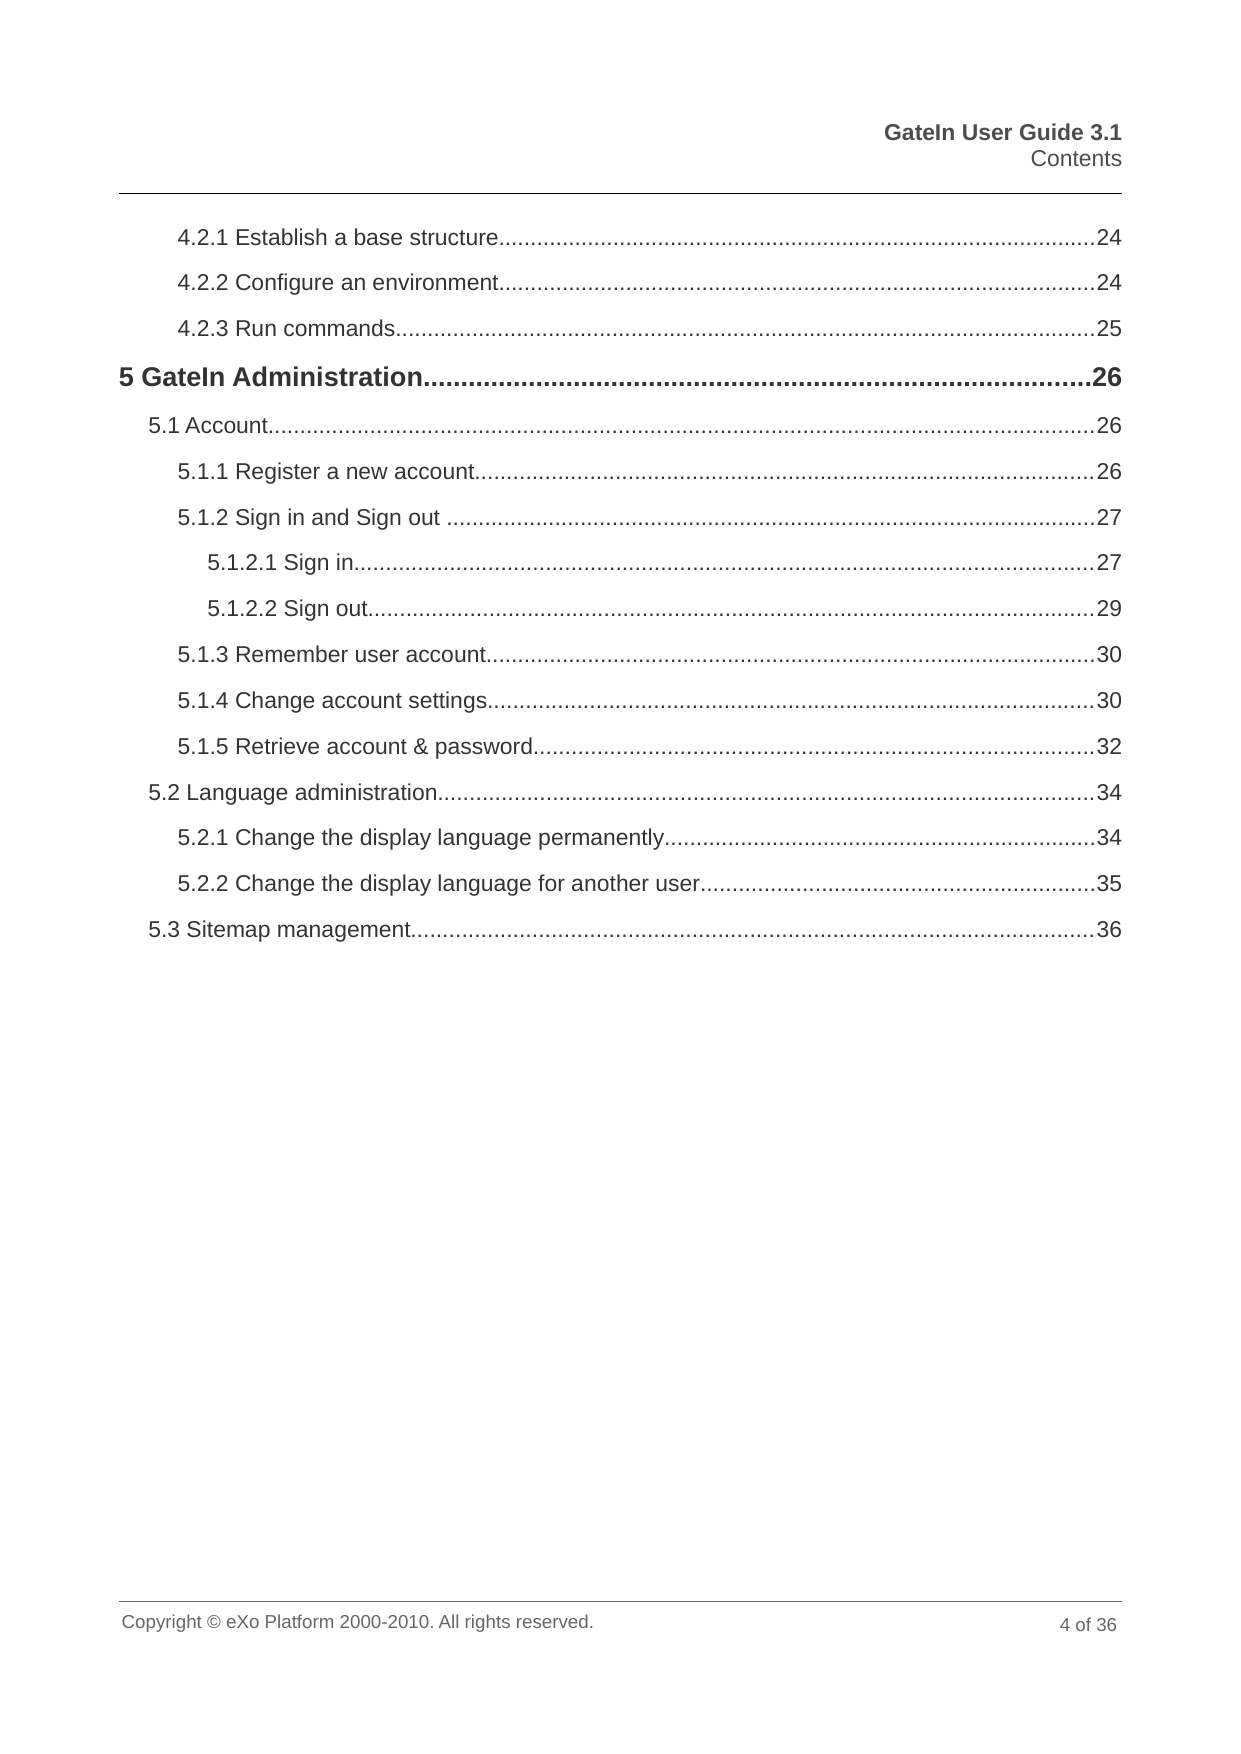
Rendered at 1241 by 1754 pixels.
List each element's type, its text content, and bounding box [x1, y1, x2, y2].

text 5.1.3 Remember user account 30 [177, 641, 1122, 667]
text 5.1.5 Retrieve account & password 32 [177, 733, 1122, 759]
text 4.2.3 Run commands 25 [177, 315, 1122, 342]
text 5.1.1 Register a new account 26 [177, 458, 1122, 484]
text 5 GateIn Administration 26 [118, 361, 1122, 392]
text 5.3 Sitemap management 36 [148, 916, 1122, 942]
text 5.2 Language administration 34 [148, 778, 1122, 805]
text 5.1.2.1 Sign in 27 [207, 549, 1122, 576]
text 4.2.2 Configure an environment 24 [177, 269, 1122, 296]
text 5.1.2 Sign in and Sign out 27 [177, 503, 1122, 530]
text 4.2.1 Establish a base structure 24 [177, 223, 1122, 250]
text 5.2.1 Change the display language permanently 34 [177, 824, 1122, 851]
text 5.2.2 Change the display language for another user 35 [177, 870, 1122, 896]
text 5.1.2.2 Sign out 29 [207, 595, 1122, 621]
text 5.1.4 Change account settings 30 [177, 687, 1122, 713]
text 5.1 Account 26 [148, 412, 1122, 438]
